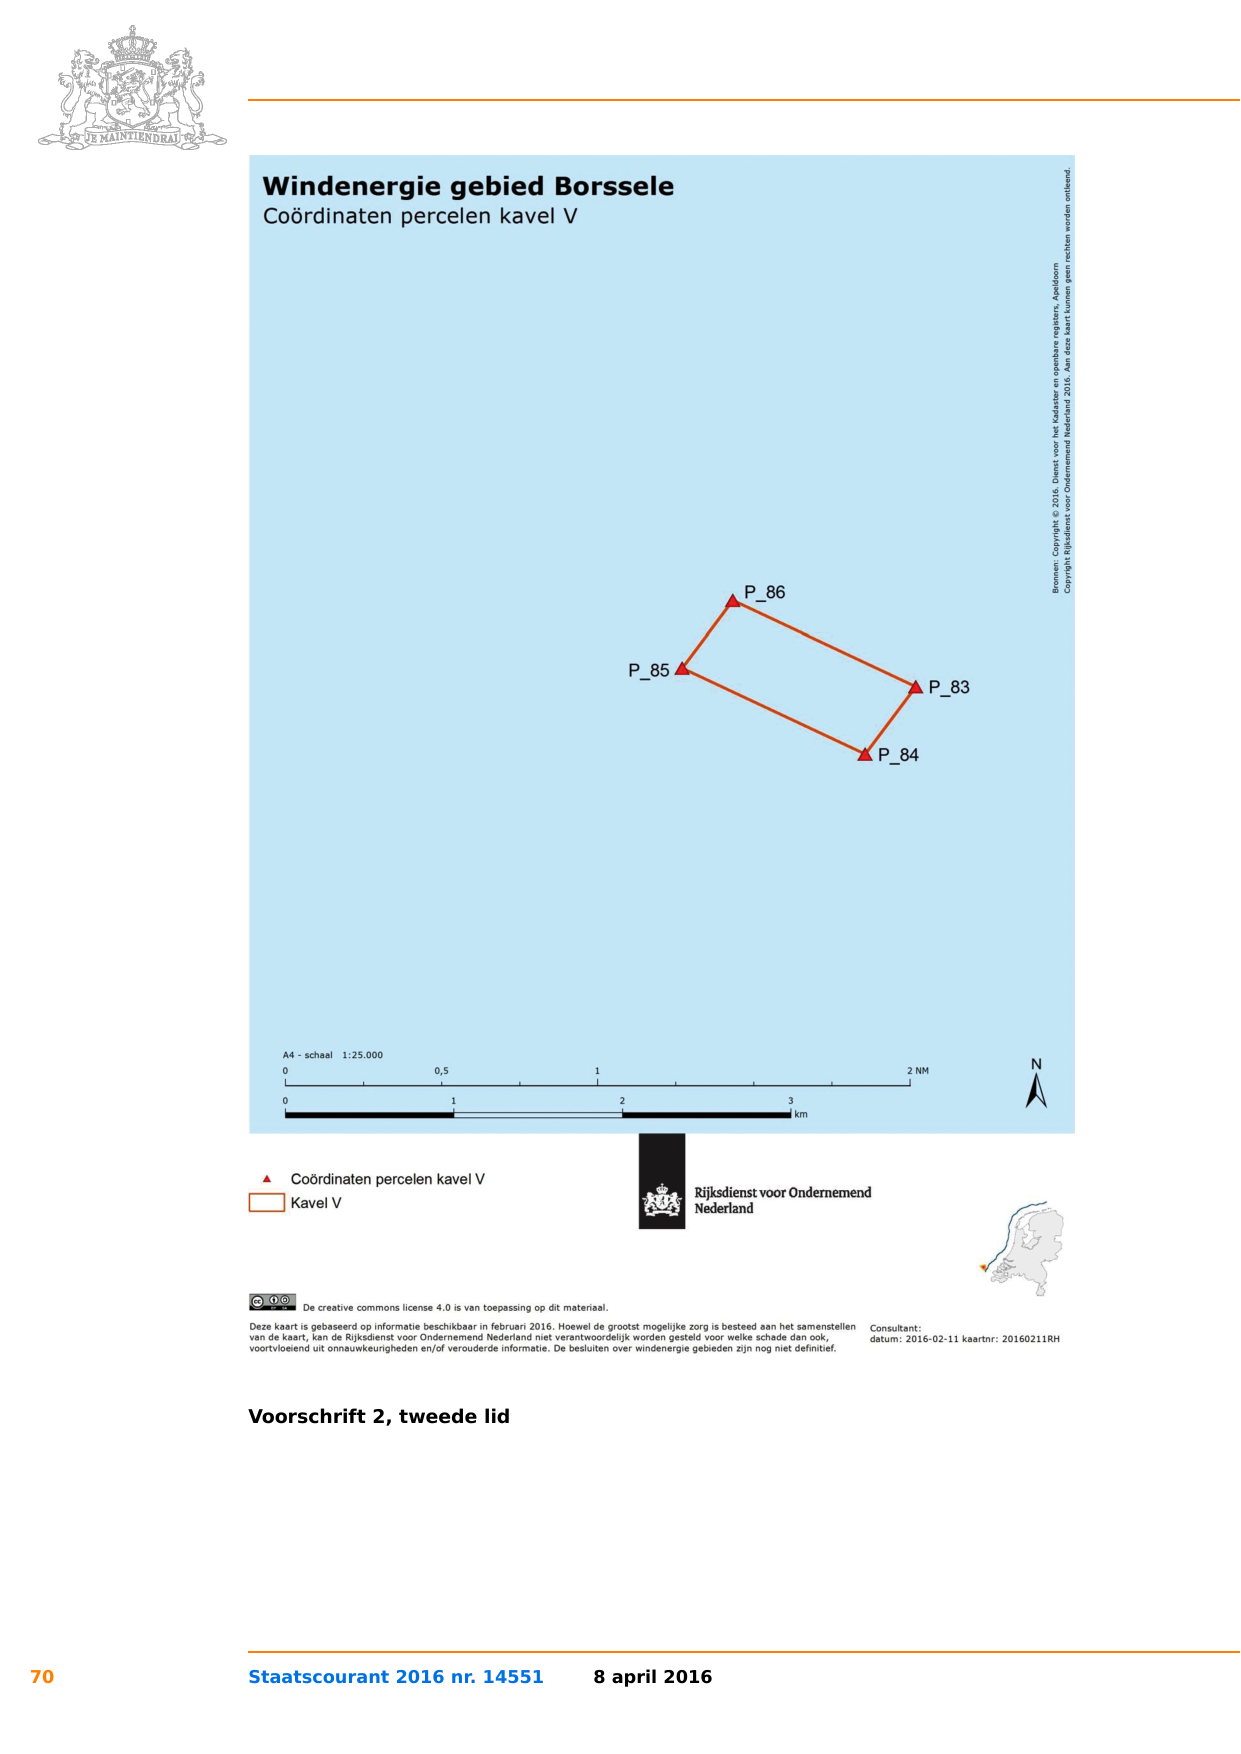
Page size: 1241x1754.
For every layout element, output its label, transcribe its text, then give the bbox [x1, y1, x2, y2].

picture [38, 25, 227, 150]
picture [248, 155, 1075, 1354]
subtitle Voorschrift 2, tweede lid [248, 1406, 1163, 1428]
